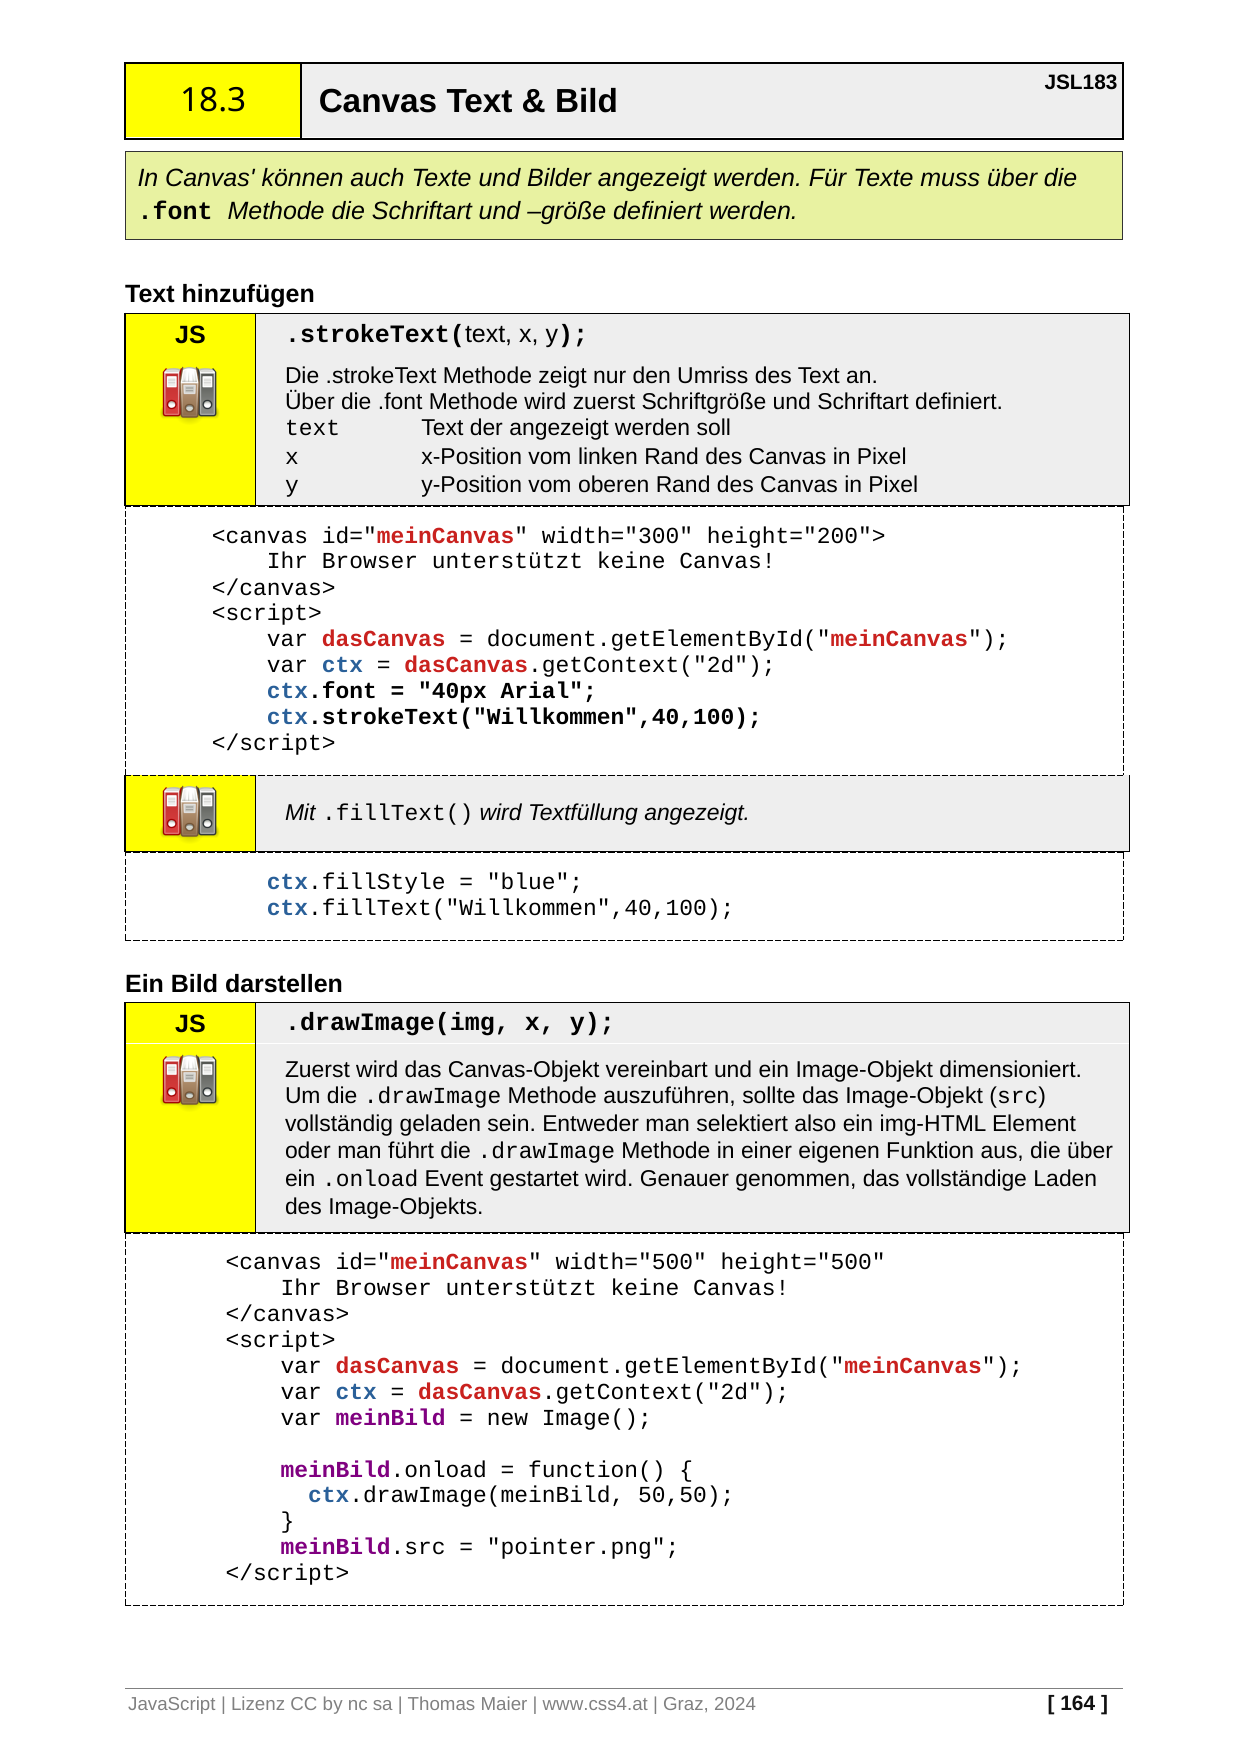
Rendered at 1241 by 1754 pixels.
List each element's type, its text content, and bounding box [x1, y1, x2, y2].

picture [157, 781, 223, 846]
text <canvas id="meinCanvas" width="300" height="200"> Ihr Browser unterstützt keine Canvas! </canvas> <script> var dasCanvas = document.getElementById("meinCanvas"); var ctx = dasCanvas.getContext("2d"); ctx.font = "40px Arial"; ctx.strokeText("Willkommen",40,100); </script> [125, 506, 1123, 775]
text ctx.fillStyle = "blue"; ctx.fillText("Willkommen",40,100); [125, 852, 1123, 940]
table_cell Die .strokeText Methode zeigt nur den Umriss des Text an. Über die .font Methode wird zuerst Schriftgröße und Schriftart definiert. text Text der angezeigt werden soll x x-Position vom linken Rand des Canvas in Pixel y y-Position vom oberen Rand des Canvas in Pixel [256, 356, 1129, 505]
table_header JS [126, 314, 255, 356]
text Text hinzufügen [125, 279, 1123, 308]
table_header JS [126, 1003, 255, 1043]
table_cell [126, 356, 255, 505]
table_header Mit .fillText() wird Textfüllung angezeigt. [256, 775, 1129, 851]
table_header JSL183 [888, 64, 1122, 137]
text <canvas id="meinCanvas" width="500" height="500" Ihr Browser unterstützt keine Canvas! </canvas> <script> var dasCanvas = document.getElementById("meinCanvas"); var ctx = dasCanvas.getContext("2d"); var meinBild = new Image(); meinBild.onload = function() { ctx.drawImage(meinBild, 50,50); } meinBild.src = "pointer.png"; </script> [125, 1233, 1123, 1605]
picture [157, 1049, 223, 1114]
table_header [126, 775, 255, 851]
table_header .strokeText(text, x, y); [256, 314, 1129, 356]
text Ein Bild darstellen [125, 969, 1123, 998]
table_cell Zuerst wird das Canvas-Objekt vereinbart und ein Image-Objekt dimensioniert. Um die .drawImage Methode auszuführen, sollte das Image-Objekt (src) vollständig geladen sein. Entweder man selektiert also ein img-HTML Element oder man führt die .drawImage Methode in einer eigenen Funktion aus, die über ein .onload Event gestartet wird. Genauer genommen, das vollständige Laden des Image-Objekts. [256, 1044, 1129, 1232]
table_cell [126, 1044, 255, 1232]
table_header Canvas Text & Bild [302, 64, 888, 137]
table_header 18.3 [126, 64, 300, 137]
picture [157, 361, 223, 427]
table_header .drawImage(img, x, y); [256, 1003, 1129, 1043]
text In Canvas' können auch Texte und Bilder angezeigt werden. Für Texte muss über die .font Methode die Schriftart und –größe definiert werden. [126, 152, 1122, 239]
